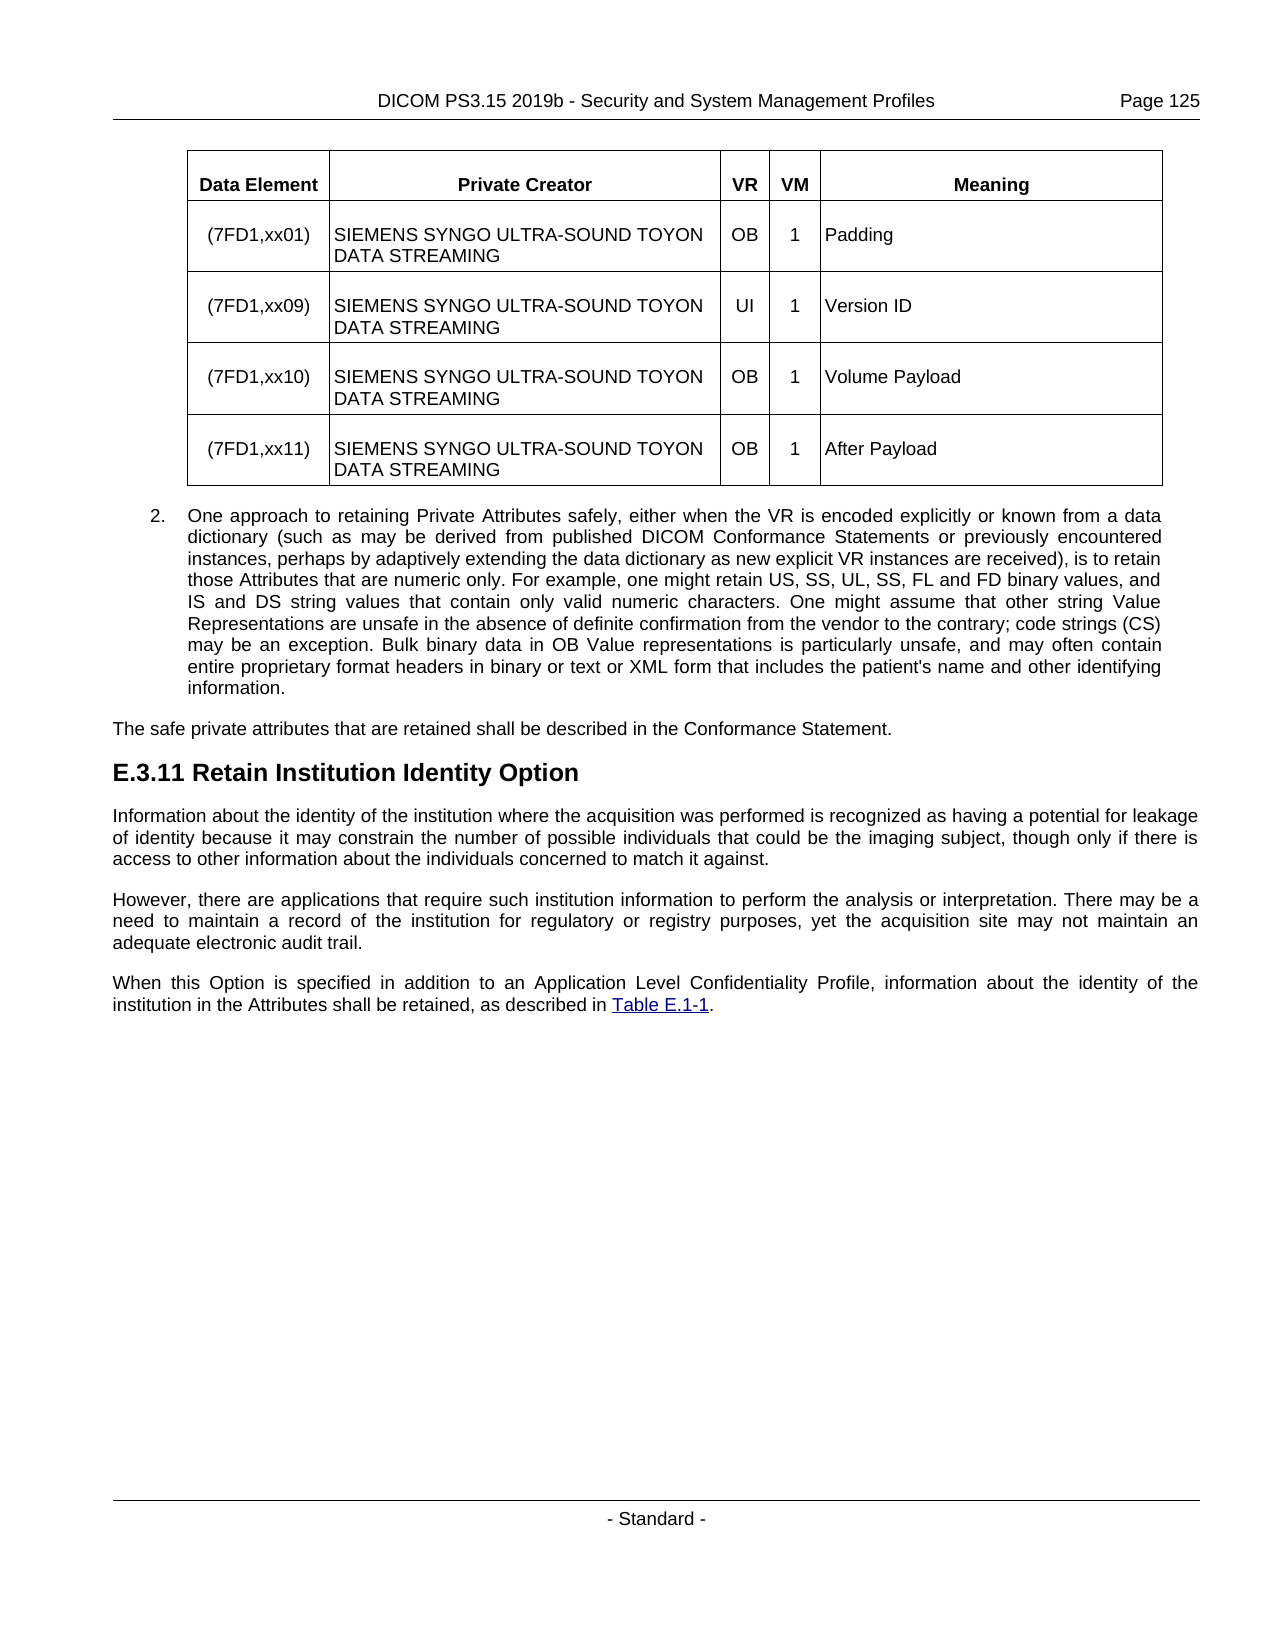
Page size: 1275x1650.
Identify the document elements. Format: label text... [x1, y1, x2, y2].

table_cell Volume Payload [821, 343, 1162, 413]
text 2. One approach to retaining Private Attributes safely, either when the VR is encoded explicitly or known from a data dictionary (such as may be derived from published DICOM Conformance Statements or previously encountered instances, perhaps by adaptively extending the data dictionary as new explicit VR instances are received), is to retain those Attributes that are numeric only. For example, one might retain US, SS, UL, SS, FL and FD binary values, and IS and DS string values that contain only valid numeric characters. One might assume that other string Value Representations are unsafe in the absence of definite confirmation from the vendor to the contrary; code strings (CS) may be an exception. Bulk binary data in OB Value representations is particularly unsafe, and may often contain entire proprietary format headers in binary or text or XML form that includes the patient's name and other identifying information. [150, 504, 1162, 698]
table_header Private Creator [330, 151, 720, 200]
table_cell UI [721, 272, 769, 342]
table_header Data Element [188, 151, 329, 200]
table_cell Version ID [821, 272, 1162, 342]
table_cell 1 [770, 201, 820, 271]
table_cell OB [721, 343, 769, 413]
text E.3.11 Retain Institution Identity Option [112, 758, 1200, 786]
table_cell 1 [770, 272, 820, 342]
table_header VM [770, 151, 820, 200]
table_cell (7FD1,xx01) [188, 201, 329, 271]
table_cell SIEMENS SYNGO ULTRA-SOUND TOYON DATA STREAMING [330, 201, 720, 271]
table_cell OB [721, 201, 769, 271]
table_cell Padding [821, 201, 1162, 271]
table_cell SIEMENS SYNGO ULTRA-SOUND TOYON DATA STREAMING [330, 415, 720, 485]
table_cell After Payload [821, 415, 1162, 485]
text The safe private attributes that are retained shall be described in the Conformance Statement. [112, 717, 1200, 739]
table_header VR [721, 151, 769, 200]
table_cell (7FD1,xx09) [188, 272, 329, 342]
table_cell OB [721, 415, 769, 485]
table_header Meaning [821, 151, 1162, 200]
text Information about the identity of the institution where the acquisition was performed is recognized as having a potential for leakage of identity because it may constrain the number of possible individuals that could be the imaging subject, though only if there is access to other information about the individuals concerned to match it against. [112, 805, 1200, 870]
table_cell (7FD1,xx11) [188, 415, 329, 485]
text When this Option is specified in addition to an Application Level Confidentiality Profile, information about the identity of the institution in the Attributes shall be retained, as described in Table E.1-1. [112, 972, 1200, 1015]
text However, there are applications that require such institution information to perform the analysis or interpretation. There may be a need to maintain a record of the institution for regulatory or registry purposes, yet the acquisition site may not maintain an adequate electronic audit trail. [112, 888, 1200, 953]
table_cell 1 [770, 415, 820, 485]
table_cell 1 [770, 343, 820, 413]
table_cell SIEMENS SYNGO ULTRA-SOUND TOYON DATA STREAMING [330, 343, 720, 413]
table_cell (7FD1,xx10) [188, 343, 329, 413]
table_cell SIEMENS SYNGO ULTRA-SOUND TOYON DATA STREAMING [330, 272, 720, 342]
